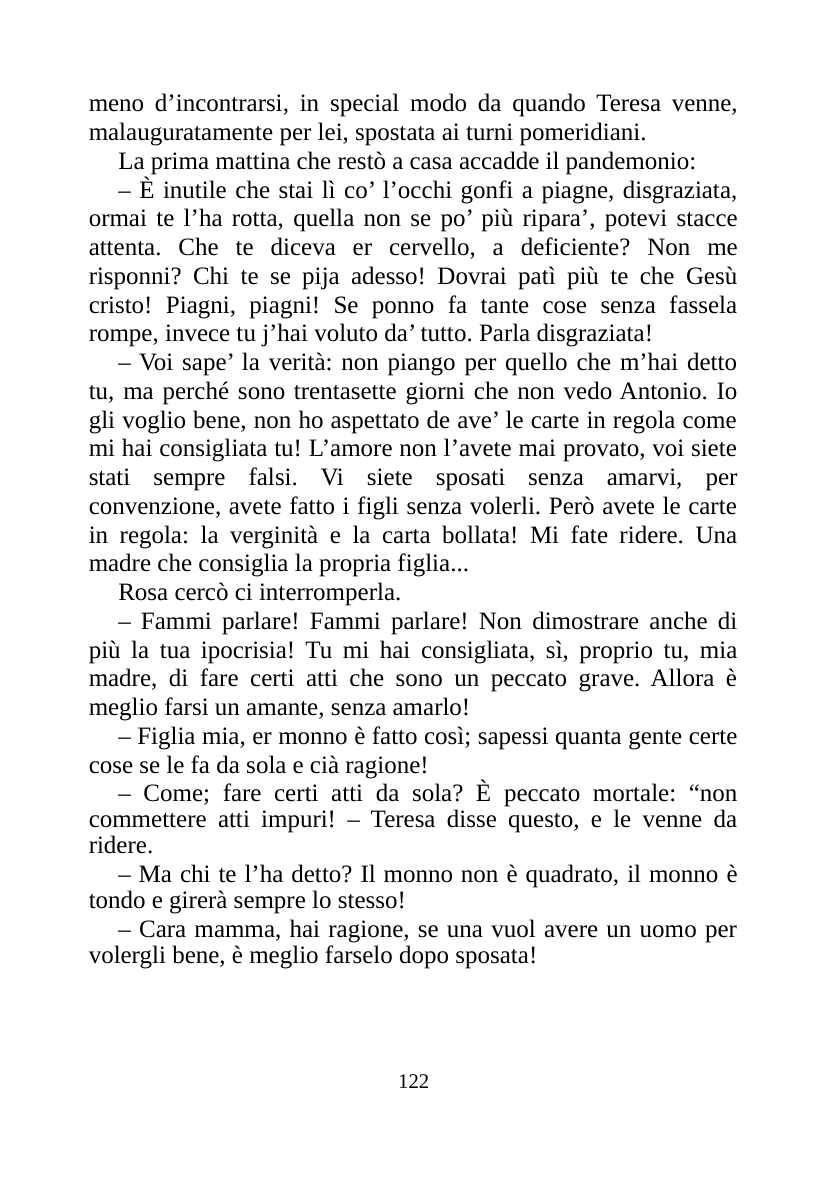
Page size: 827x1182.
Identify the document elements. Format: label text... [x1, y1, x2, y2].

text – Voi sape’ la verità: non piango per quello che m’hai detto tu, ma perché sono trentasette giorni che non vedo Antonio. Io gli voglio bene, non ho aspettato de ave’ le carte in regola come mi hai consigliata tu! L’amore non l’avete mai provato, voi siete stati sempre falsi. Vi siete sposati senza amarvi, per convenzione, avete fatto i figli senza volerli. Però avete le carte in regola: la verginità e la carta bollata! Mi fate ridere. Una madre che consiglia la propria figlia... [88, 347, 738, 577]
text – Come; fare certi atti da sola? È peccato mortale: “non commettere atti impuri! – Teresa disse questo, e le venne da ridere. [88, 778, 738, 859]
text Rosa cercò ci interromperla. [88, 577, 738, 606]
text – Fammi parlare! Fammi parlare! Non dimostrare anche di più la tua ipocrisia! Tu mi hai consigliata, sì, proprio tu, mia madre, di fare certi atti che sono un peccato grave. Allora è meglio farsi un amante, senza amarlo! [88, 606, 738, 721]
text – Figlia mia, er monno è fatto così; sapessi quanta gente certe cose se le fa da sola e cià ragione! [88, 721, 738, 778]
text – È inutile che stai lì co’ l’occhi gonfi a piagne, disgraziata, ormai te l’ha rotta, quella non se po’ più ripara’, potevi stacce attenta. Che te diceva er cervello, a deficiente? Non me risponni? Chi te se pija adesso! Dovrai patì più te che Gesù cristo! Piagni, piagni! Se ponno fa tante cose senza fassela rompe, invece tu j’hai voluto da’ tutto. Parla disgraziata! [88, 175, 738, 347]
text – Cara mamma, hai ragione, se una vuol avere un uomo per volergli bene, è meglio farselo dopo sposata! [88, 914, 738, 968]
text – Ma chi te l’ha detto? Il monno non è quadrato, il monno è tondo e girerà sempre lo stesso! [88, 859, 738, 914]
text meno d’incontrarsi, in special modo da quando Teresa venne, malauguratamente per lei, spostata ai turni pomeridiani. [88, 88, 738, 146]
text La prima mattina che restò a casa accadde il pandemonio: [88, 146, 738, 175]
